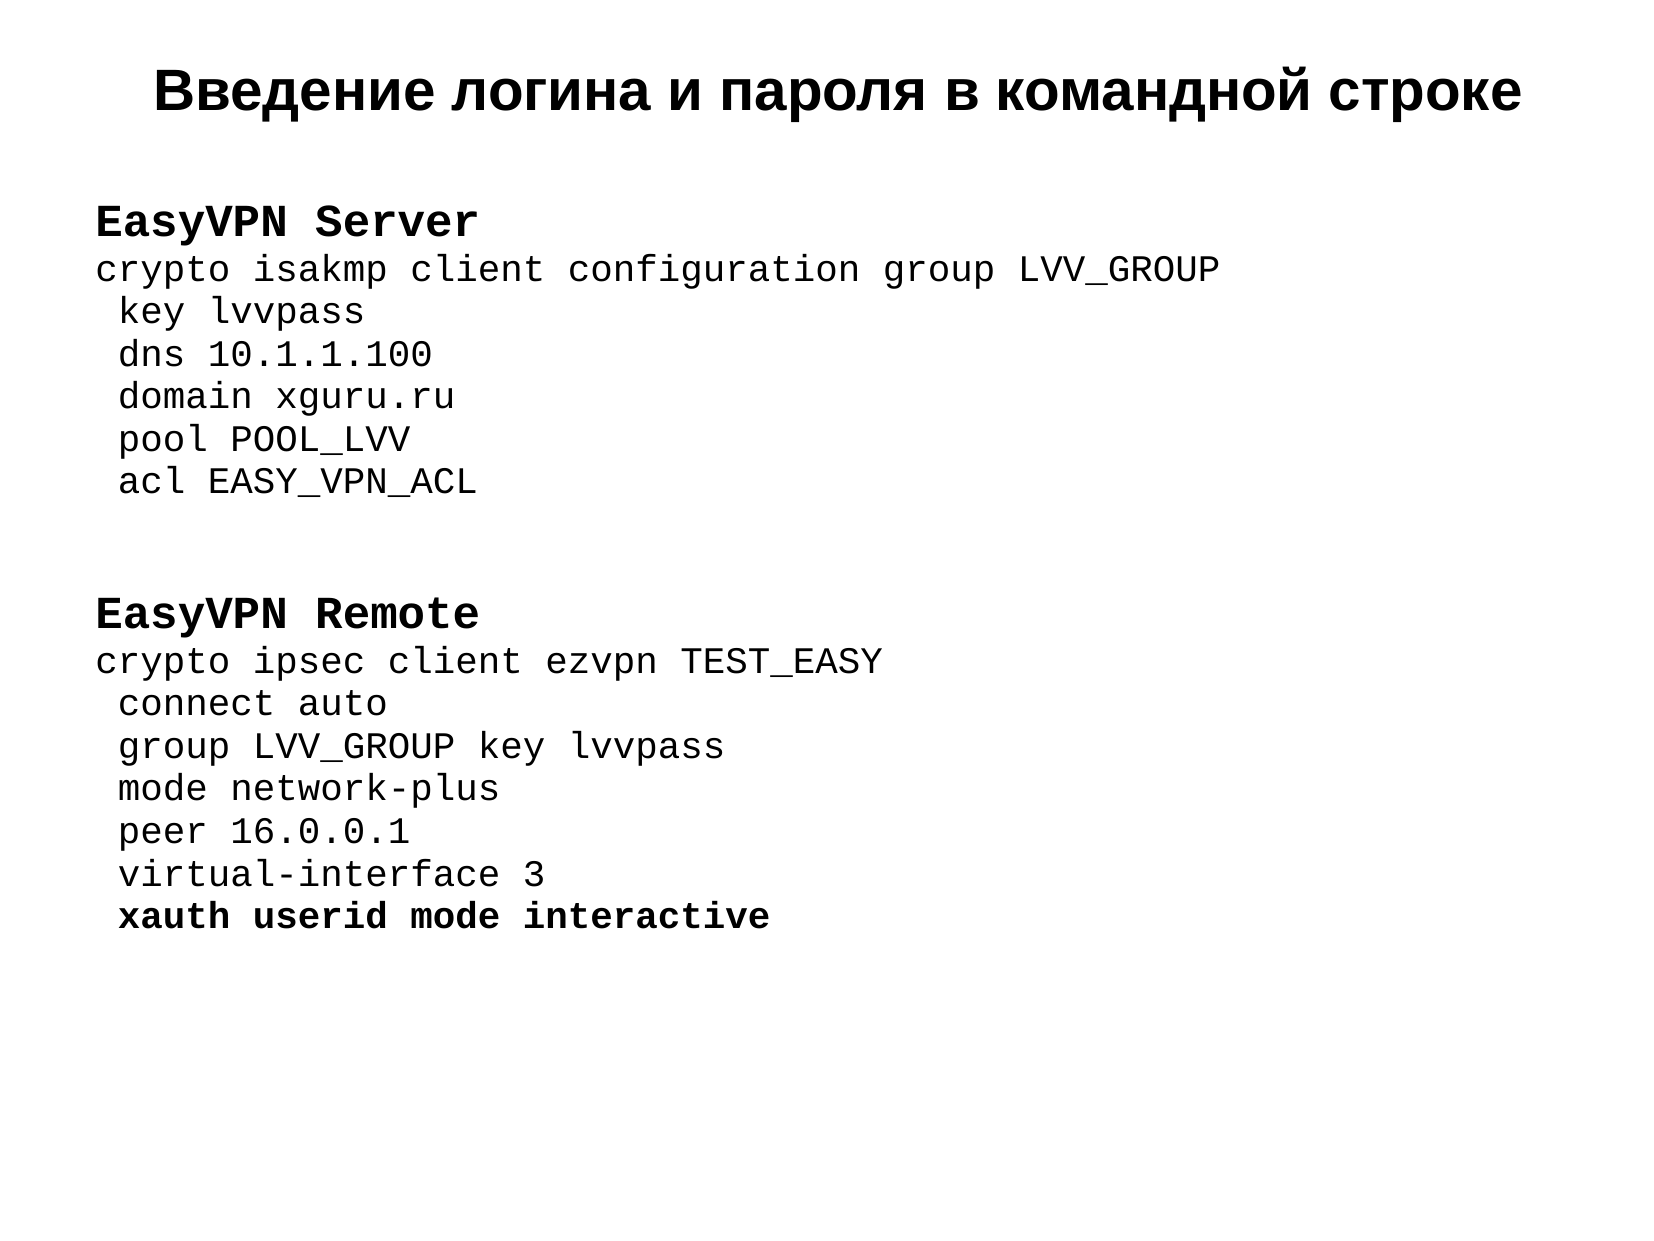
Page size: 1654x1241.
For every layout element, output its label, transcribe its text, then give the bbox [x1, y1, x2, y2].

text_box Введение логина и пароля в командной строке [64, 37, 1613, 130]
list EasyVPN Server crypto isakmp client configuration group LVV_GROUP key lvvpass dns 10.1.1.100 domain xguru.ru pool POOL_LVV acl EASY_VPN_ACL EasyVPN Remote crypto ipsec client ezvpn TEST_EASY connect auto group LVV_GROUP key lvvpass mode network-plus peer 16.0.0.1 virtual-interface 3 xauth userid mode interactive [95, 146, 1538, 1213]
